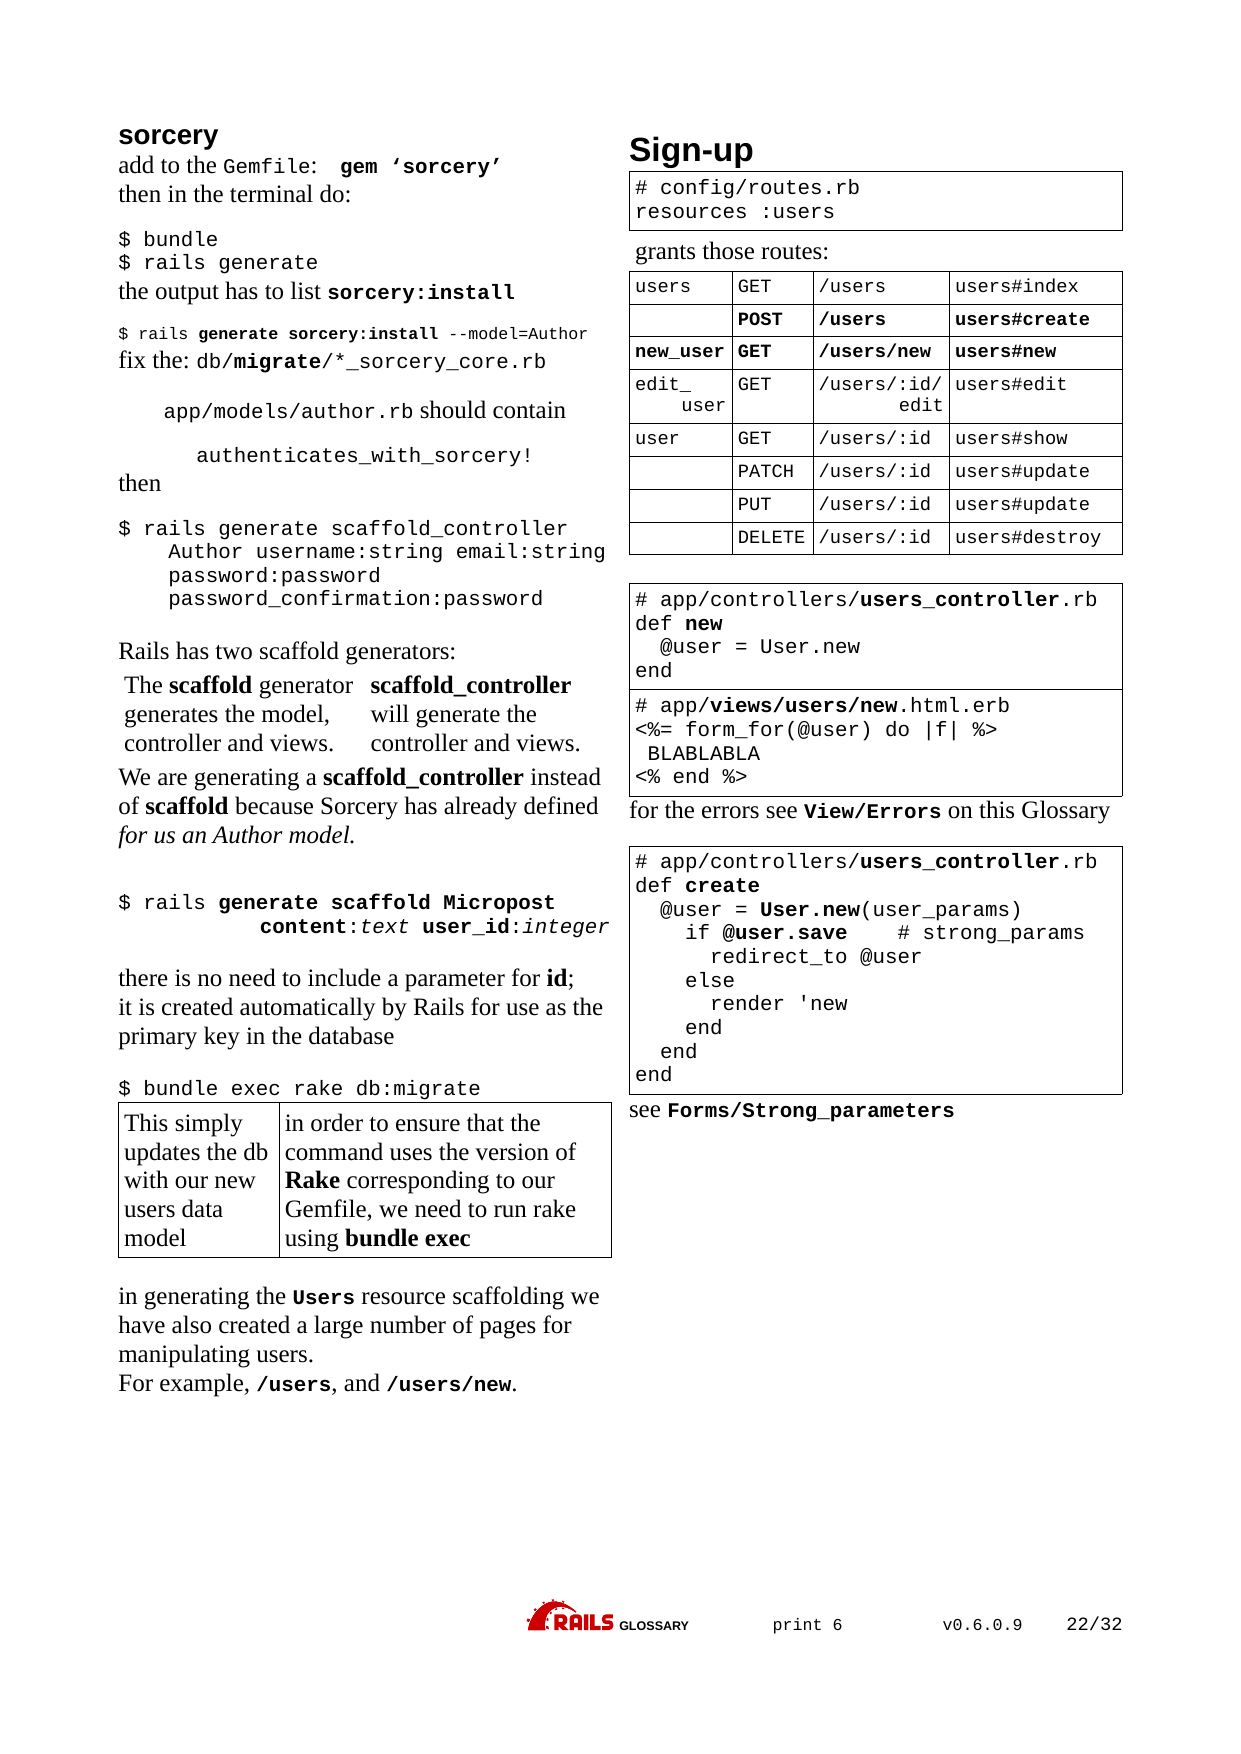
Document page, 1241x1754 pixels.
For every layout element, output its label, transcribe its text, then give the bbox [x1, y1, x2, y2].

text then [118, 468, 611, 497]
text $ rails generate [118, 252, 611, 276]
table_cell users#create [950, 305, 1122, 336]
text $ rails generate sorcery:install --model=Author [118, 326, 611, 345]
text in generating the Users resource scaffolding we have also created a large number of pages for manipulating users. [118, 1281, 611, 1368]
table_header # config/routes.rb resources :users [630, 172, 1122, 230]
table_cell PATCH [733, 457, 813, 489]
table_cell GET [733, 272, 813, 303]
subtitle Sign-up [629, 130, 1122, 168]
table_cell GET [733, 337, 813, 369]
table_cell [630, 523, 732, 554]
text $ bundle exec rake db:migrate [118, 1078, 611, 1102]
text $ bundle [118, 229, 611, 252]
table_cell users#destroy [950, 523, 1122, 554]
table_cell # app/views/users/new.html.erb <%= form_for(@user) do |f| %> BLABLABLA <% end %> [630, 690, 1122, 796]
text add to the Gemfile: gem ‘sorcery’ [118, 150, 611, 179]
text password_confirmation:password [118, 588, 611, 612]
table_cell user [630, 424, 732, 456]
table_cell users#update [950, 457, 1122, 489]
text for us an Author model. [118, 820, 611, 848]
table_cell users#edit [950, 370, 1122, 423]
table_cell new_user [630, 337, 732, 369]
table_cell /users/:id [814, 523, 949, 554]
text see Forms/Strong_parameters [629, 1095, 1122, 1123]
text password:password [118, 565, 611, 588]
table_cell PUT [733, 490, 813, 522]
table_cell /users/new [814, 337, 949, 369]
table_cell [630, 305, 732, 336]
text then in the terminal do: [118, 179, 611, 208]
table_cell users#show [950, 424, 1122, 456]
text the output has to list sorcery:install [118, 276, 611, 306]
text We are generating a scaffold_controller instead of scaffold because Sorcery has already defined [118, 762, 611, 820]
table_cell DELETE [733, 523, 813, 554]
subtitle sorcery [118, 118, 611, 150]
table_cell /users/:id [814, 490, 949, 522]
table_cell users#update [950, 490, 1122, 522]
text app/models/author.rb should contain [118, 395, 611, 424]
table_header scaffold_controller will generate the controller and views. [365, 665, 611, 762]
table_cell grants those routes: [629, 231, 1122, 271]
table_header # app/controllers/users_controller.rb def new @user = User.new end [630, 584, 1122, 689]
table_cell edit_ user [630, 370, 732, 423]
text for the errors see View/Errors on this Glossary [629, 797, 1122, 825]
table_cell POST [733, 305, 813, 336]
text Rails has two scaffold generators: [118, 636, 611, 664]
table_cell users#index [950, 272, 1122, 303]
text $ rails generate scaffold Micropost [118, 892, 611, 916]
text Author username:string email:string [118, 541, 611, 565]
text fix the: db/migrate/*_sorcery_core.rb [118, 345, 611, 374]
table_cell /users/:id [814, 424, 949, 456]
table_header This simply updates the db with our new users data model [119, 1103, 279, 1257]
table_cell /users [814, 272, 949, 303]
table_cell /users [814, 305, 949, 336]
table_cell /users/:id/ edit [814, 370, 949, 423]
table_cell /users/:id [814, 457, 949, 489]
table_cell GET [733, 370, 813, 423]
text For example, /users, and /users/new. [118, 1368, 611, 1398]
table_header # app/controllers/users_controller.rb def create @user = User.new(user_params) if @user.save # strong_params redirect_to @user else render 'new end end end [630, 847, 1122, 1094]
text $ rails generate scaffold_controller [118, 517, 611, 541]
text there is no need to include a parameter for id; [118, 963, 611, 992]
table_cell users [630, 272, 732, 303]
table_cell users#new [950, 337, 1122, 369]
table_cell [630, 490, 732, 522]
text it is created automatically by Rails for use as the [118, 992, 611, 1021]
table_header in order to ensure that the command uses the version of Rake corresponding to our Gemfile, we need to run rake using bundle exec [280, 1103, 611, 1257]
text content:text user_id:integer [118, 916, 611, 940]
table_cell [630, 457, 732, 489]
text primary key in the database [118, 1021, 611, 1049]
text authenticates_with_sorcery! [118, 445, 611, 468]
table_cell GET [733, 424, 813, 456]
table_header The scaffold generator generates the model, controller and views. [118, 665, 364, 762]
